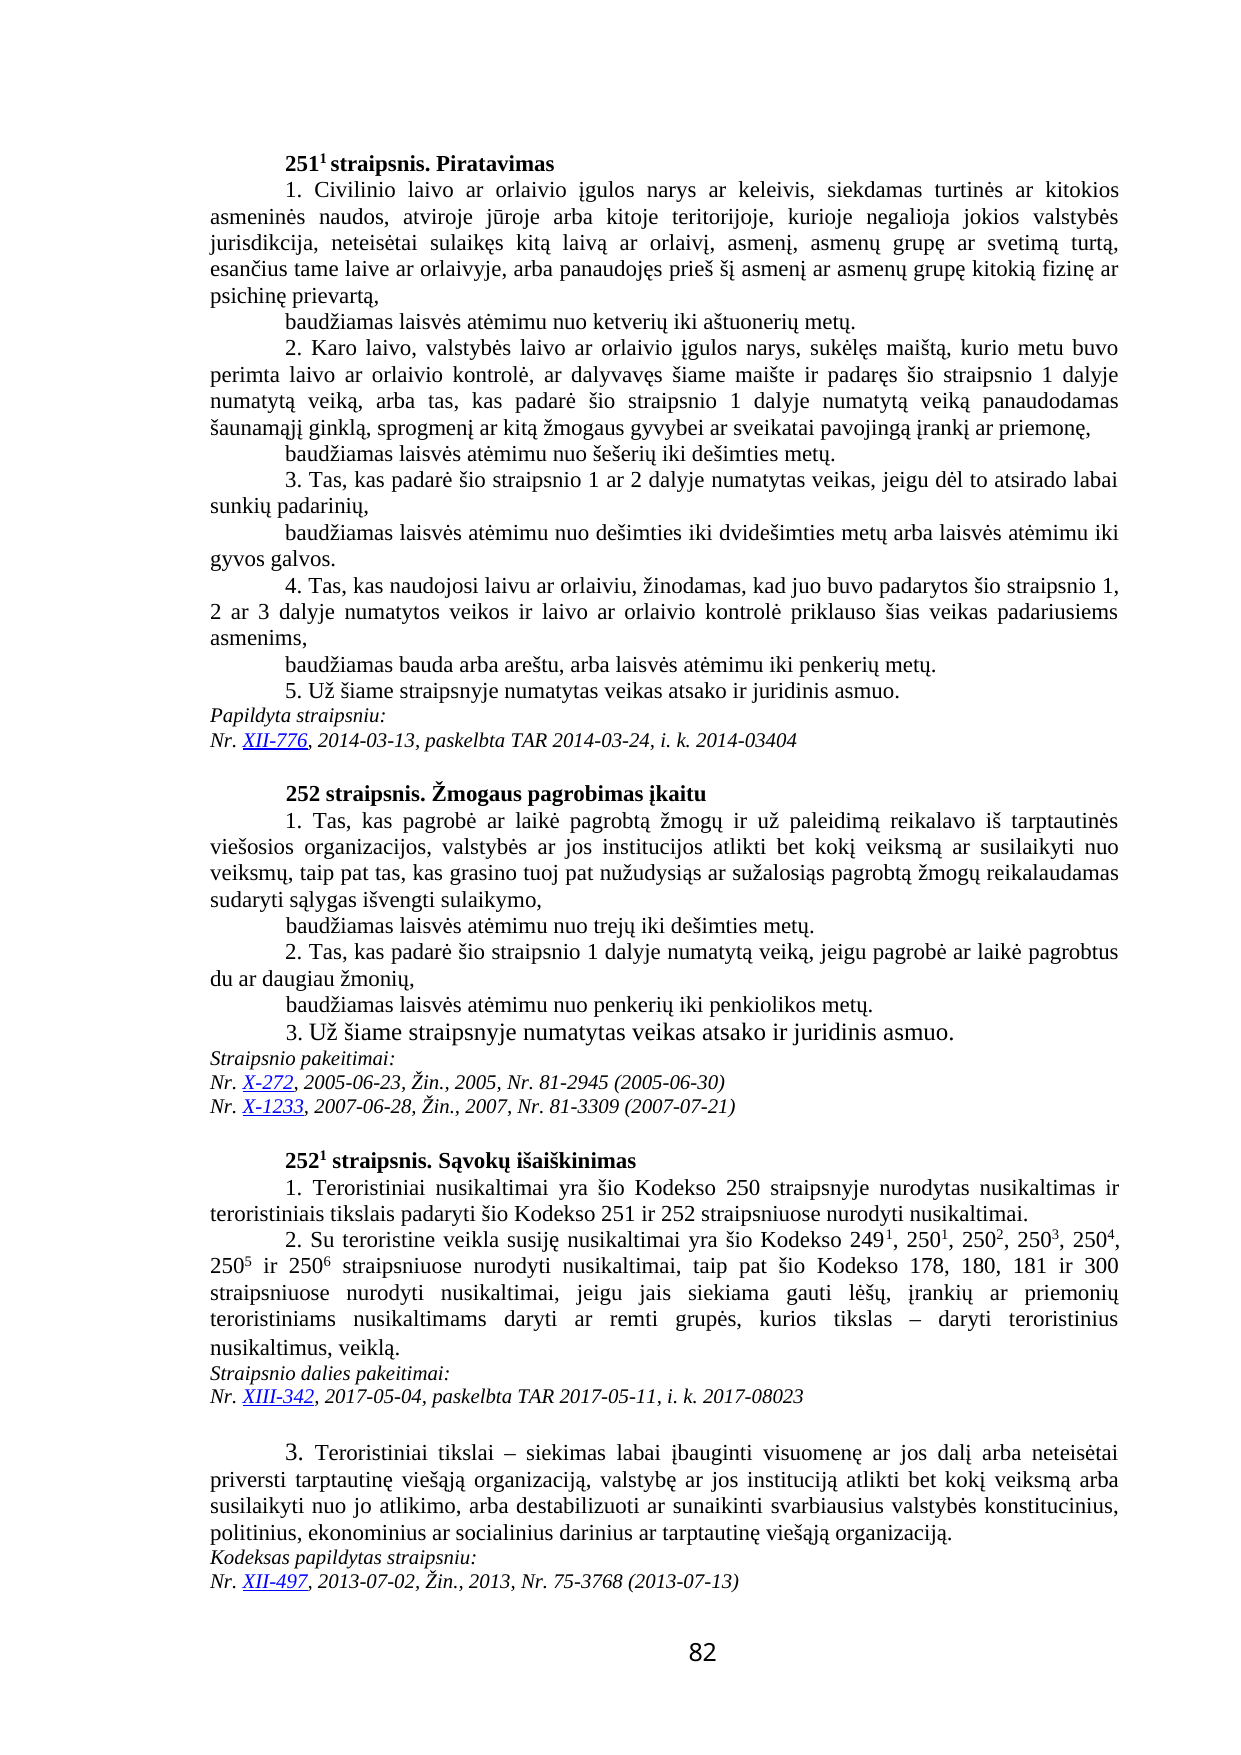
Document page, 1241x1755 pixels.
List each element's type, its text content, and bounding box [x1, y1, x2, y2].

text Straipsnio pakeitimai: [210, 1046, 1120, 1070]
text 2. Karo laivo, valstybės laivo ar orlaivio įgulos narys, sukėlęs maištą, kurio metu buvo perimta laivo ar orlaivio kontrolė, ar dalyvavęs šiame maište ir padaręs šio straipsnio 1 dalyje numatytą veiką, arba tas, kas padarė šio straipsnio 1 dalyje numatytą veiką panaudodamas šaunamąjį ginklą, sprogmenį ar kitą žmogaus gyvybei ar sveikatai pavojingą įrankį ar priemonę, [210, 334, 1120, 440]
text 2511 straipsnis. Piratavimas [210, 150, 1120, 176]
text Nr. XII-776, 2014-03-13, paskelbta TAR 2014-03-24, i. k. 2014-03404 [210, 727, 1120, 752]
text baudžiamas laisvės atėmimu nuo ketverių iki aštuonerių metų. [210, 308, 1120, 334]
text 2521 straipsnis. Sąvokų išaiškinimas [210, 1147, 1120, 1173]
text Papildyta straipsniu: [210, 703, 1120, 727]
text baudžiamas laisvės atėmimu nuo penkerių iki penkiolikos metų. [210, 991, 1106, 1017]
text baudžiamas laisvės atėmimu nuo dešimties iki dvidešimties metų arba laisvės atėmimu iki gyvos galvos. [210, 519, 1120, 572]
text 5. Už šiame straipsnyje numatytas veikas atsako ir juridinis asmuo. [210, 677, 1120, 703]
text Nr. XIII-342, 2017-05-04, paskelbta TAR 2017-05-11, i. k. 2017-08023 [210, 1384, 1120, 1408]
text 4. Tas, kas naudojosi laivu ar orlaiviu, žinodamas, kad juo buvo padarytos šio straipsnio 1, 2 ar 3 dalyje numatytos veikos ir laivo ar orlaivio kontrolė priklauso šias veikas padariusiems asmenims, [210, 572, 1120, 651]
text 1. Tas, kas pagrobė ar laikė pagrobtą žmogų ir už paleidimą reikalavo iš tarptautinės viešosios organizacijos, valstybės ar jos institucijos atlikti bet kokį veiksmą ar susilaikyti nuo veiksmų, taip pat tas, kas grasino tuoj pat nužudysiąs ar sužalosiąs pagrobtą žmogų reikalaudamas sudaryti sąlygas išvengti sulaikymo, [210, 807, 1120, 912]
text Nr. XII-497, 2013-07-02, Žin., 2013, Nr. 75-3768 (2013-07-13) [210, 1569, 1120, 1593]
text 2. Tas, kas padarė šio straipsnio 1 dalyje numatytą veiką, jeigu pagrobė ar laikė pagrobtus du ar daugiau žmonių, [210, 938, 1120, 991]
text baudžiamas laisvės atėmimu nuo šešerių iki dešimties metų. [210, 440, 1120, 466]
text 1. Teroristiniai nusikaltimai yra šio Kodekso 250 straipsnyje nurodytas nusikaltimas ir teroristiniais tikslais padaryti šio Kodekso 251 ir 252 straipsniuose nurodyti nusikaltimai. [210, 1173, 1120, 1226]
text 2. Su teroristine veikla susiję nusikaltimai yra šio Kodekso 2491, 2501, 2502, 2503, 2504, 2505 ir 2506 straipsniuose nurodyti nusikaltimai, taip pat šio Kodekso 178, 180, 181 ir 300 straipsniuose nurodyti nusikaltimai, jeigu jais siekiama gauti lėšų, įrankių ar priemonių teroristiniams nusikaltimams daryti ar remti grupės, kurios tikslas – daryti teroristinius nusikaltimus, veiklą. [210, 1226, 1120, 1360]
text Straipsnio dalies pakeitimai: [210, 1360, 1120, 1384]
text Nr. X-272, 2005-06-23, Žin., 2005, Nr. 81-2945 (2005-06-30) [210, 1070, 1120, 1094]
text 1. Civilinio laivo ar orlaivio įgulos narys ar keleivis, siekdamas turtinės ar kitokios asmeninės naudos, atviroje jūroje arba kitoje teritorijoje, kurioje negalioja jokios valstybės jurisdikcija, neteisėtai sulaikęs kitą laivą ar orlaivį, asmenį, asmenų grupę ar svetimą turtą, esančius tame laive ar orlaivyje, arba panaudojęs prieš šį asmenį ar asmenų grupę kitokią fizinę ar psichinę prievartą, [210, 176, 1120, 308]
text 3. Tas, kas padarė šio straipsnio 1 ar 2 dalyje numatytas veikas, jeigu dėl to atsirado labai sunkių padarinių, [210, 466, 1120, 519]
text Nr. X-1233, 2007-06-28, Žin., 2007, Nr. 81-3309 (2007-07-21) [210, 1094, 1120, 1118]
text Kodeksas papildytas straipsniu: [210, 1545, 1120, 1569]
text 3. Už šiame straipsnyje numatytas veikas atsako ir juridinis asmuo. [210, 1017, 1106, 1046]
text baudžiamas bauda arba areštu, arba laisvės atėmimu iki penkerių metų. [210, 651, 1120, 677]
text 252 straipsnis. Žmogaus pagrobimas įkaitu [210, 780, 1106, 807]
text baudžiamas laisvės atėmimu nuo trejų iki dešimties metų. [210, 912, 1106, 938]
text 3. Teroristiniai tikslai – siekimas labai įbauginti visuomenę ar jos dalį arba neteisėtai priversti tarptautinę viešąją organizaciją, valstybę ar jos instituciją atlikti bet kokį veiksmą arba susilaikyti nuo jo atlikimo, arba destabilizuoti ar sunaikinti svarbiausius valstybės konstitucinius, politinius, ekonominius ar socialinius darinius ar tarptautinę viešąją organizaciją. [210, 1437, 1120, 1545]
